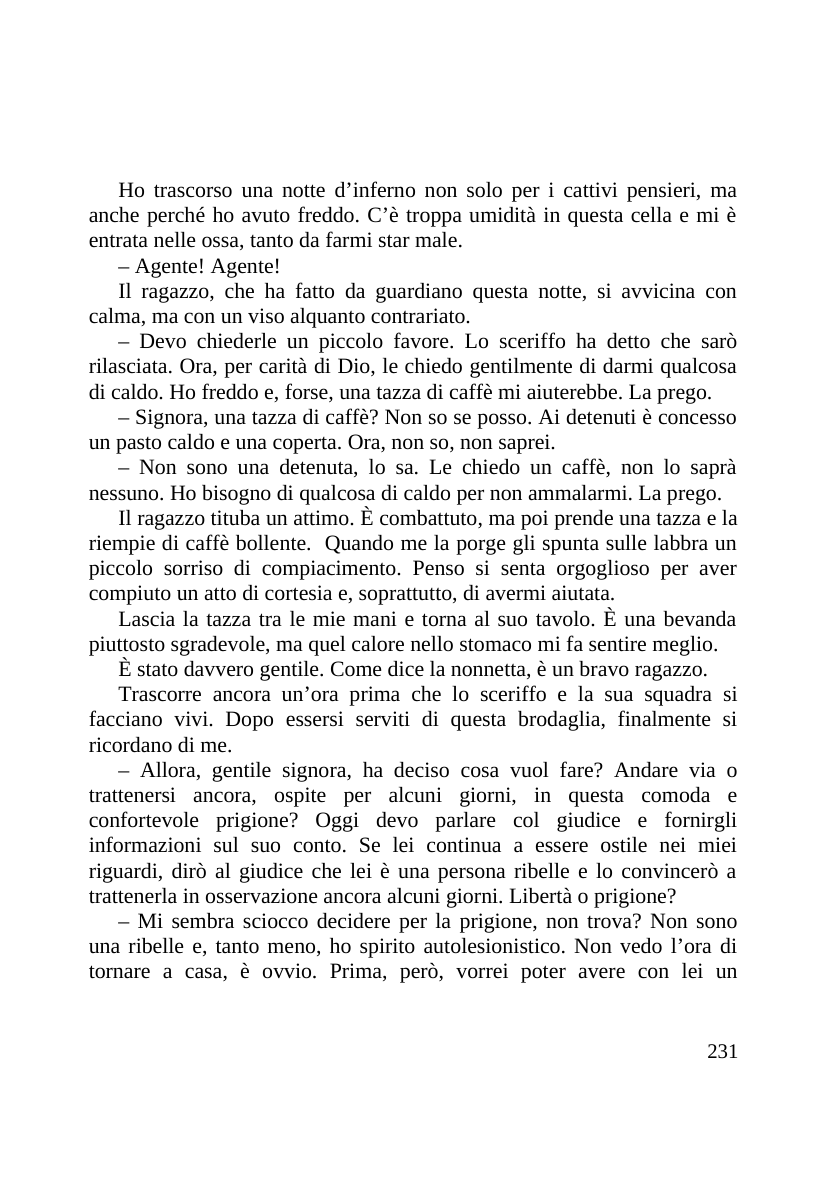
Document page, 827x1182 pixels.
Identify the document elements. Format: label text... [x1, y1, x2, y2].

text – Allora, gentile signora, ha deciso cosa vuol fare? Andare via o trattenersi ancora, ospite per alcuni giorni, in questa comoda e confortevole prigione? Oggi devo parlare col giudice e fornirgli informazioni sul suo conto. Se lei continua a essere ostile nei miei riguardi, dirò al giudice che lei è una persona ribelle e lo convincerò a trattenerla in osservazione ancora alcuni giorni. Libertà o prigione? [88, 757, 738, 908]
text Il ragazzo, che ha fatto da guardiano questa notte, si avvicina con calma, ma con un viso alquanto contrariato. [88, 278, 738, 328]
text È stato davvero gentile. Come dice la nonnetta, è un bravo ragazzo. [88, 656, 738, 681]
text – Devo chiederle un piccolo favore. Lo sceriffo ha detto che sarò rilasciata. Ora, per carità di Dio, le chiedo gentilmente di darmi qualcosa di caldo. Ho freddo e, forse, una tazza di caffè mi aiuterebbe. La prego. [88, 328, 738, 404]
text – Non sono una detenuta, lo sa. Le chiedo un caffè, non lo saprà nessuno. Ho bisogno di qualcosa di caldo per non ammalarmi. La prego. [88, 454, 738, 505]
text Ho trascorso una notte d’inferno non solo per i cattivi pensieri, ma anche perché ho avuto freddo. C’è troppa umidità in questa cella e mi è entrata nelle ossa, tanto da farmi star male. [88, 177, 738, 253]
text Il ragazzo tituba un attimo. È combattuto, ma poi prende una tazza e la riempie di caffè bollente. Quando me la porge gli spunta sulle labbra un piccolo sorriso di compiacimento. Penso si senta orgoglioso per aver compiuto un atto di cortesia e, soprattutto, di avermi aiutata. [88, 505, 738, 606]
text – Agente! Agente! [88, 253, 738, 278]
text Trascorre ancora un’ora prima che lo sceriffo e la sua squadra si facciano vivi. Dopo essersi serviti di questa brodaglia, finalmente si ricordano di me. [88, 681, 738, 757]
text – Mi sembra sciocco decidere per la prigione, non trova? Non sono una ribelle e, tanto meno, ho spirito autolesionistico. Non vedo l’ora di tornare a casa, è ovvio. Prima, però, vorrei poter avere con lei un [88, 908, 738, 984]
text Lascia la tazza tra le mie mani e torna al suo tavolo. È una bevanda piuttosto sgradevole, ma quel calore nello stomaco mi fa sentire meglio. [88, 606, 738, 656]
text – Signora, una tazza di caffè? Non so se posso. Ai detenuti è concesso un pasto caldo e una coperta. Ora, non so, non saprei. [88, 404, 738, 454]
